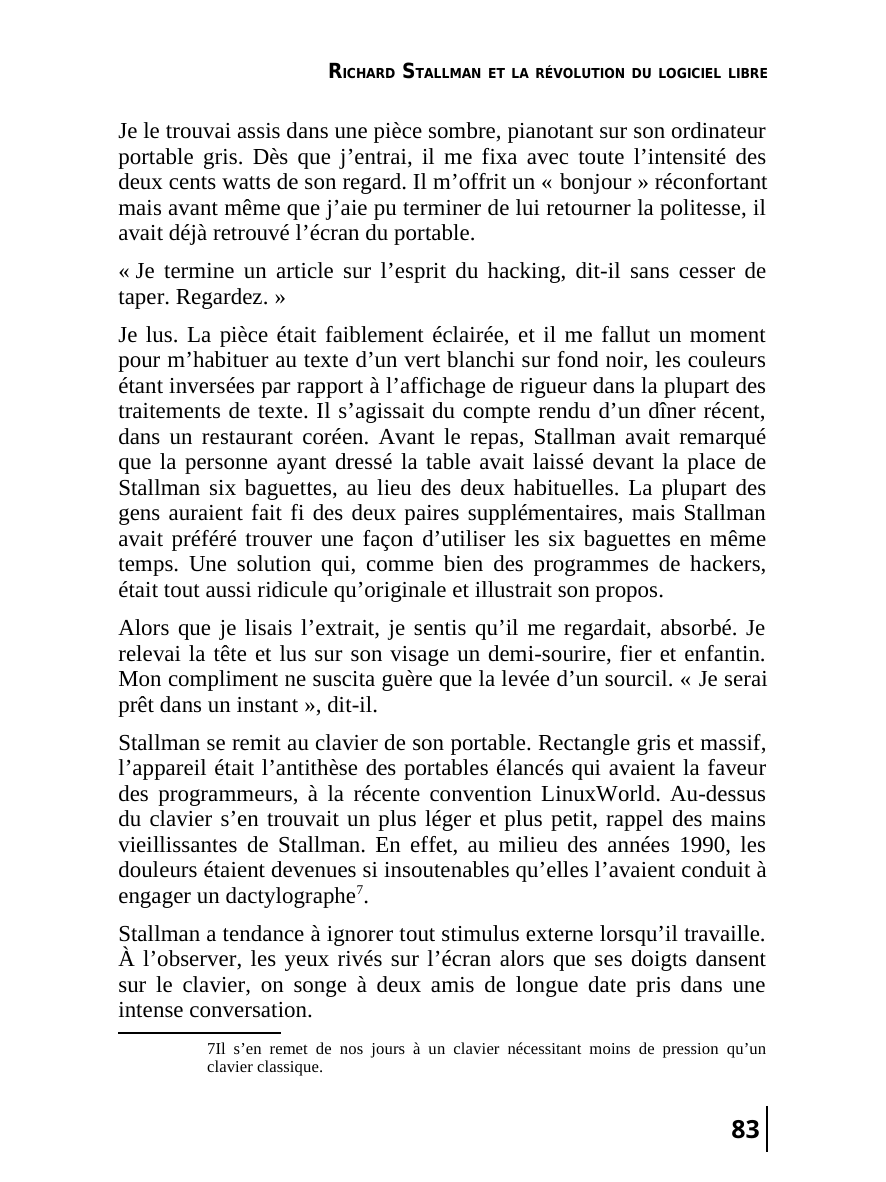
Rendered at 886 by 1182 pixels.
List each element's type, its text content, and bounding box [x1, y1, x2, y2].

text Alors que je lisais l’extrait, je sentis qu’il me regardait, absorbé. Je relevai la tête et lus sur son visage un demi-sourire, fier et enfantin. Mon compliment ne suscita guère que la levée d’un sourcil. « Je serai prêt dans un instant », dit-il. [118, 615, 768, 717]
text Stallman se remit au clavier de son portable. Rectangle gris et massif, l’appareil était l’antithèse des portables élancés qui avaient la faveur des programmeurs, à la récente convention LinuxWorld. Au-dessus du clavier s’en trouvait un plus léger et plus petit, rappel des mains vieillissantes de Stallman. En effet, au milieu des années 1990, les douleurs étaient devenues si insoutenables qu’elles l’avaient conduit à engager un dactylographe. [118, 729, 768, 908]
text « Je termine un article sur l’esprit du hacking, dit-il sans cesser de taper. Regardez. » [118, 258, 768, 309]
text Il s’en remet de nos jours à un clavier nécessitant moins de pression qu’un clavier classique. [207, 1039, 768, 1076]
text Je lus. La pièce était faiblement éclairée, et il me fallut un moment pour m’habituer au texte d’un vert blanchi sur fond noir, les couleurs étant inversées par rapport à l’affichage de rigueur dans la plupart des traitements de texte. Il s’agissait du compte rendu d’un dîner récent, dans un restaurant coréen. Avant le repas, Stallman avait remarqué que la personne ayant dressé la table avait laissé devant la place de Stallman six baguettes, au lieu des deux habituelles. La plupart des gens auraient fait fi des deux paires supplémentaires, mais Stallman avait préféré trouver une façon d’utiliser les six baguettes en même temps. Une solution qui, comme bien des programmes de hackers, était tout aussi ridicule qu’originale et illustrait son propos. [118, 322, 768, 602]
text Je le trouvai assis dans une pièce sombre, pianotant sur son ordinateur portable gris. Dès que j’entrai, il me fixa avec toute l’intensité des deux cents watts de son regard. Il m’offrit un « bonjour » réconfortant mais avant même que j’aie pu terminer de lui retourner la politesse, il avait déjà retrouvé l’écran du portable. [118, 118, 768, 246]
text Stallman a tendance à ignorer tout stimulus externe lorsqu’il travaille. À l’observer, les yeux rivés sur l’écran alors que ses doigts dansent sur le clavier, on songe à deux amis de longue date pris dans une intense conversation. [118, 921, 768, 1023]
